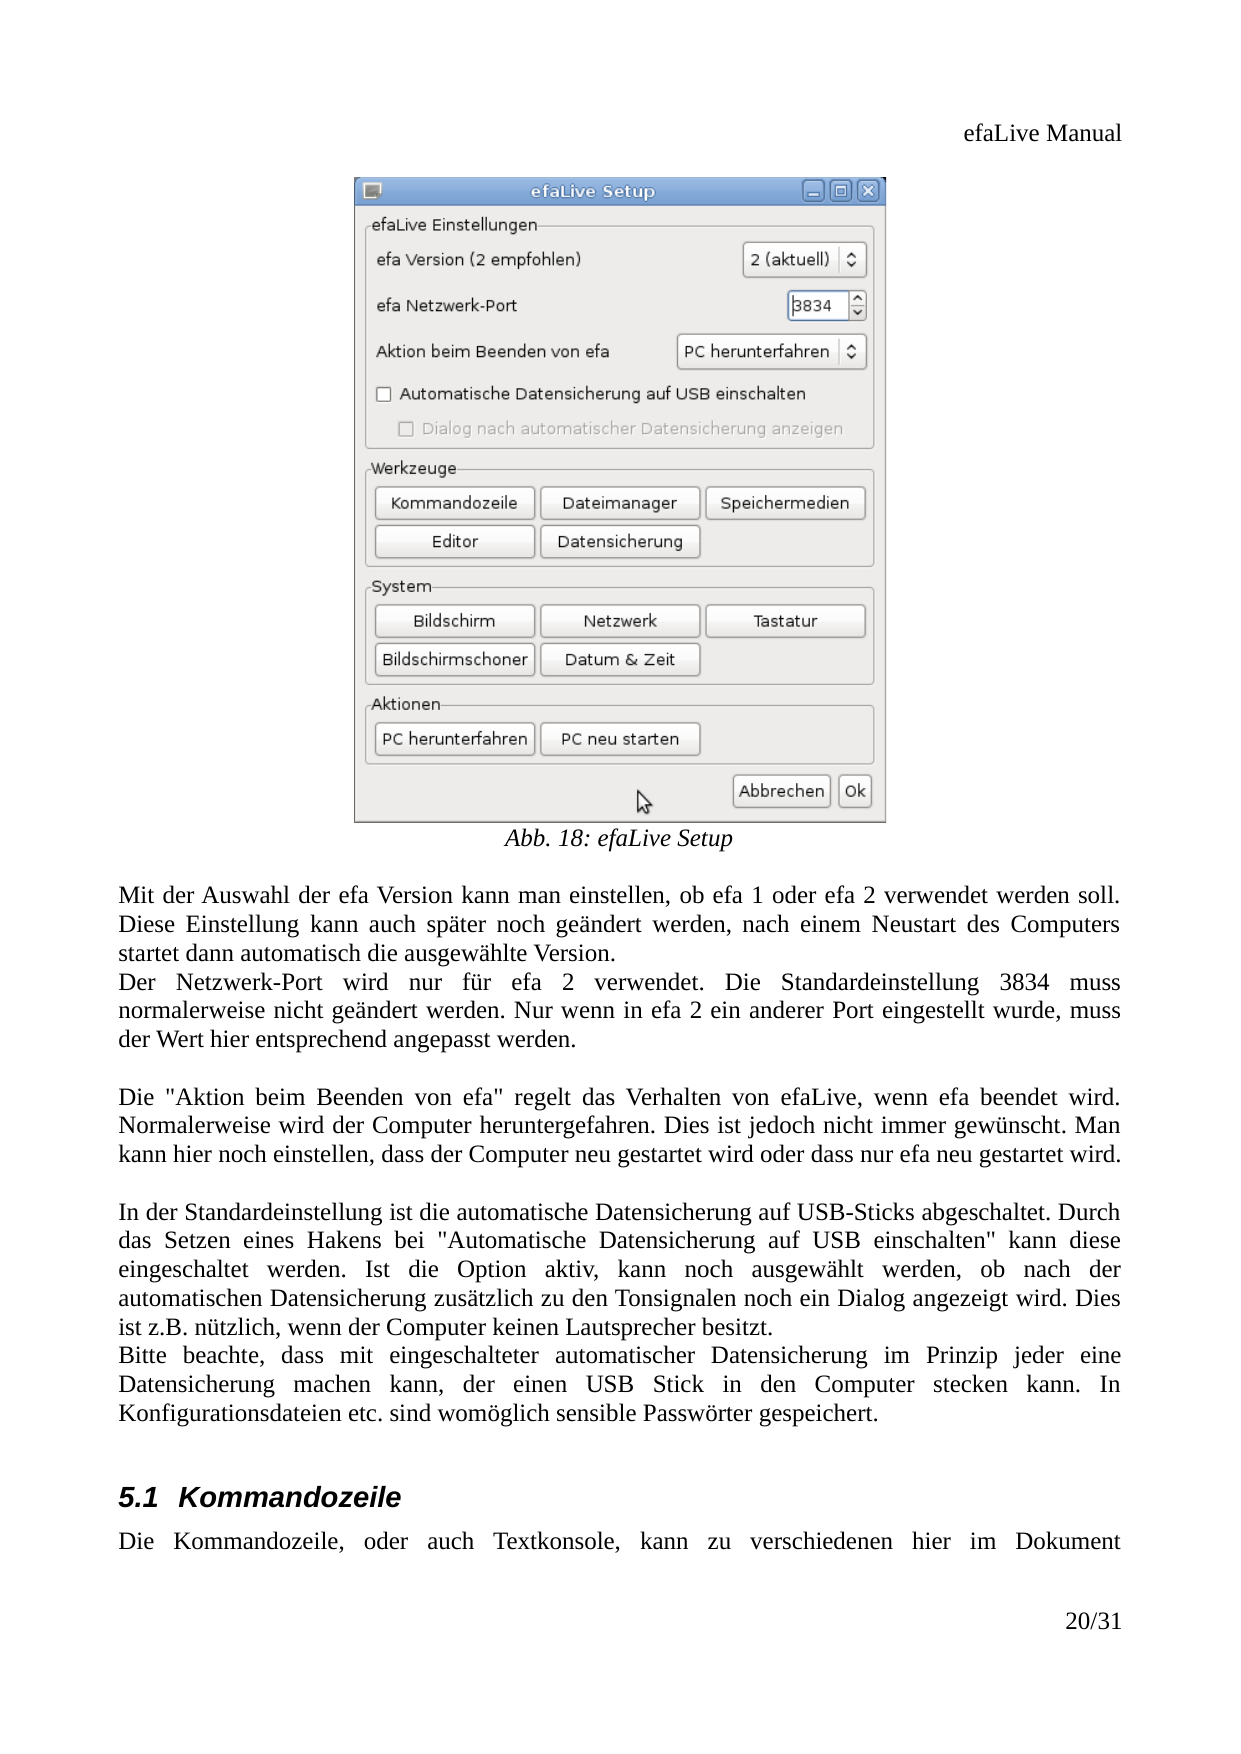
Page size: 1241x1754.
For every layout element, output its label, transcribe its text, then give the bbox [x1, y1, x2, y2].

text Die Kommandozeile, oder auch Textkonsole, kann zu verschiedenen hier im Dokument [118, 1526, 1122, 1555]
picture [354, 177, 887, 823]
text Bitte beachte, dass mit eingeschalteter automatischer Datensicherung im Prinzip jeder eine Datensicherung machen kann, der einen USB Stick in den Computer stecken kann. In Konfigurationsdateien etc. sind womöglich sensible Passwörter gespeichert. [118, 1340, 1122, 1427]
text In der Standardeinstellung ist die automatische Datensicherung auf USB-Sticks abgeschaltet. Durch das Setzen eines Hakens bei "Automatische Datensicherung auf USB einschalten" kann diese eingeschaltet werden. Ist die Option aktiv, kann noch ausgewählt werden, ob nach der automatischen Datensicherung zusätzlich zu den Tonsignalen noch ein Dialog angezeigt wird. Dies ist z.B. nützlich, wenn der Computer keinen Lautsprecher besitzt. [118, 1197, 1122, 1340]
text Der Netzwerk-Port wird nur für efa 2 verwendet. Die Standardeinstellung 3834 muss normalerweise nicht geändert werden. Nur wenn in efa 2 ein anderer Port eingestellt wurde, muss der Wert hier entsprechend angepasst werden. [118, 967, 1122, 1053]
text Die "Aktion beim Beenden von efa" regelt das Verhalten von efaLive, wenn efa beendet wird. Normalerweise wird der Computer heruntergefahren. Dies ist jedoch nicht immer gewünscht. Man kann hier noch einstellen, dass der Computer neu gestartet wird oder dass nur efa neu gestartet wird. [118, 1082, 1122, 1168]
text Mit der Auswahl der efa Version kann man einstellen, ob efa 1 oder efa 2 verwendet werden soll. Diese Einstellung kann auch später noch geändert werden, nach einem Neustart des Computers startet dann automatisch die ausgewählte Version. [118, 880, 1122, 967]
text Abb. 18: efaLive Setup [354, 823, 886, 852]
subtitle Kommandozeile [118, 1480, 1122, 1514]
